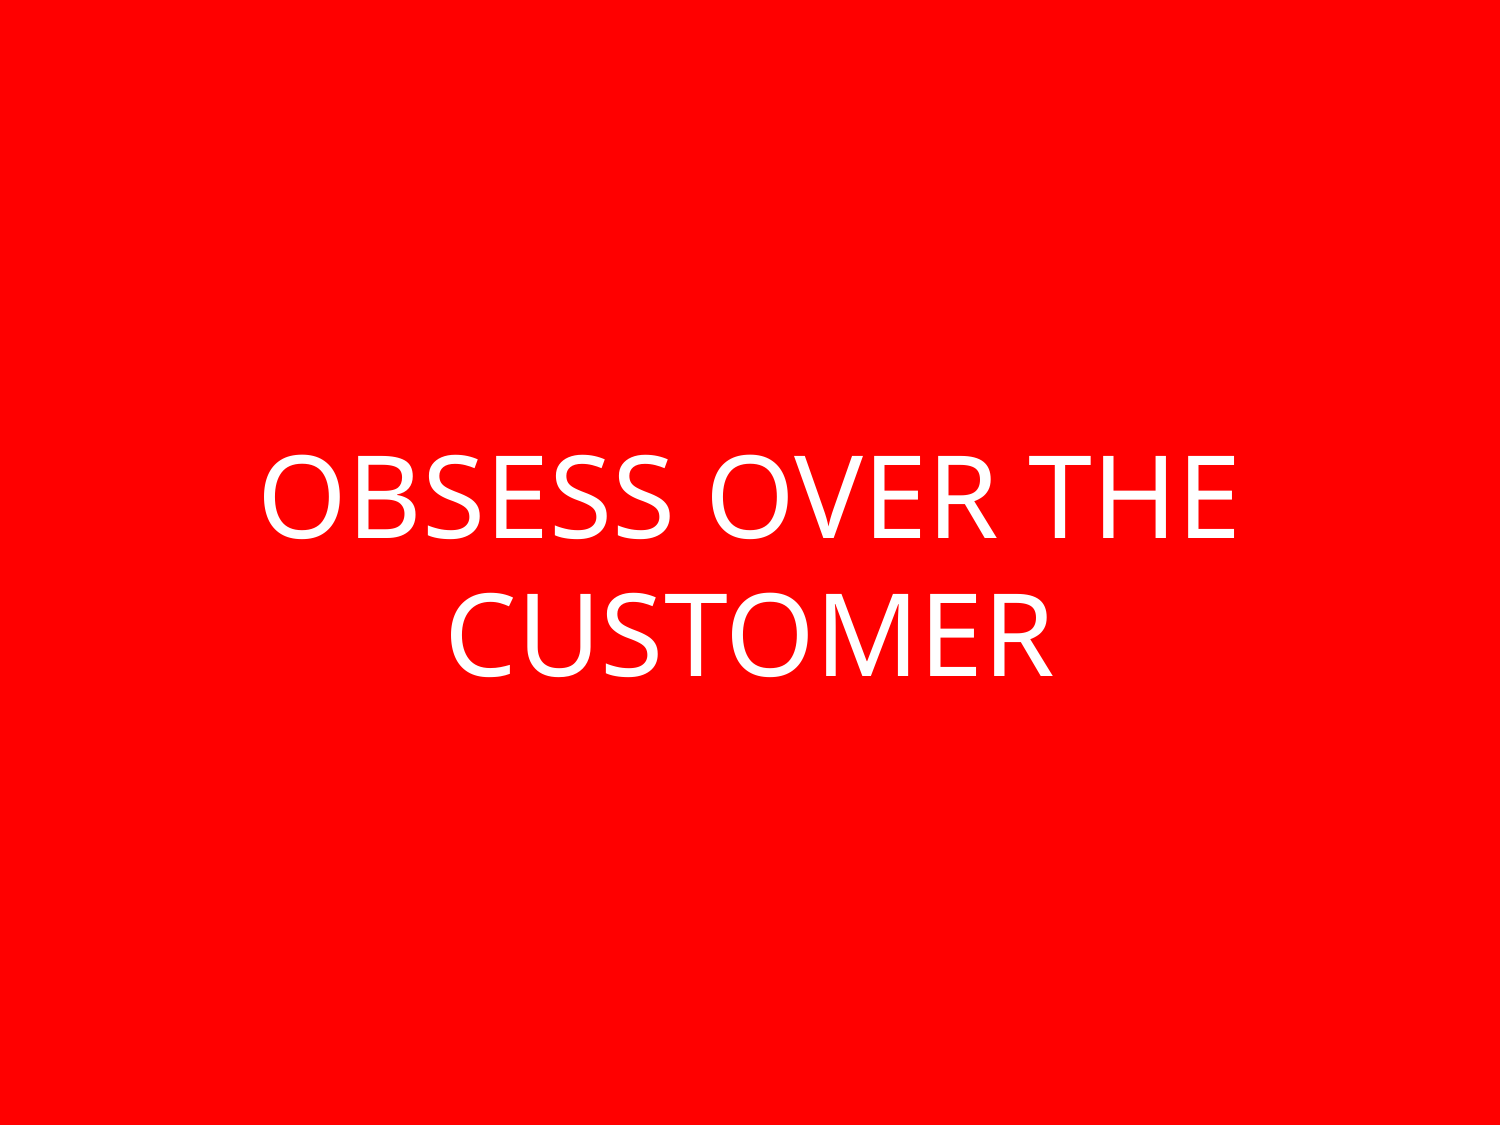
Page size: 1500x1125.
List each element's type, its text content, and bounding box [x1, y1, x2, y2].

list OBSESS OVER THE CUSTOMER [0, 416, 1500, 709]
